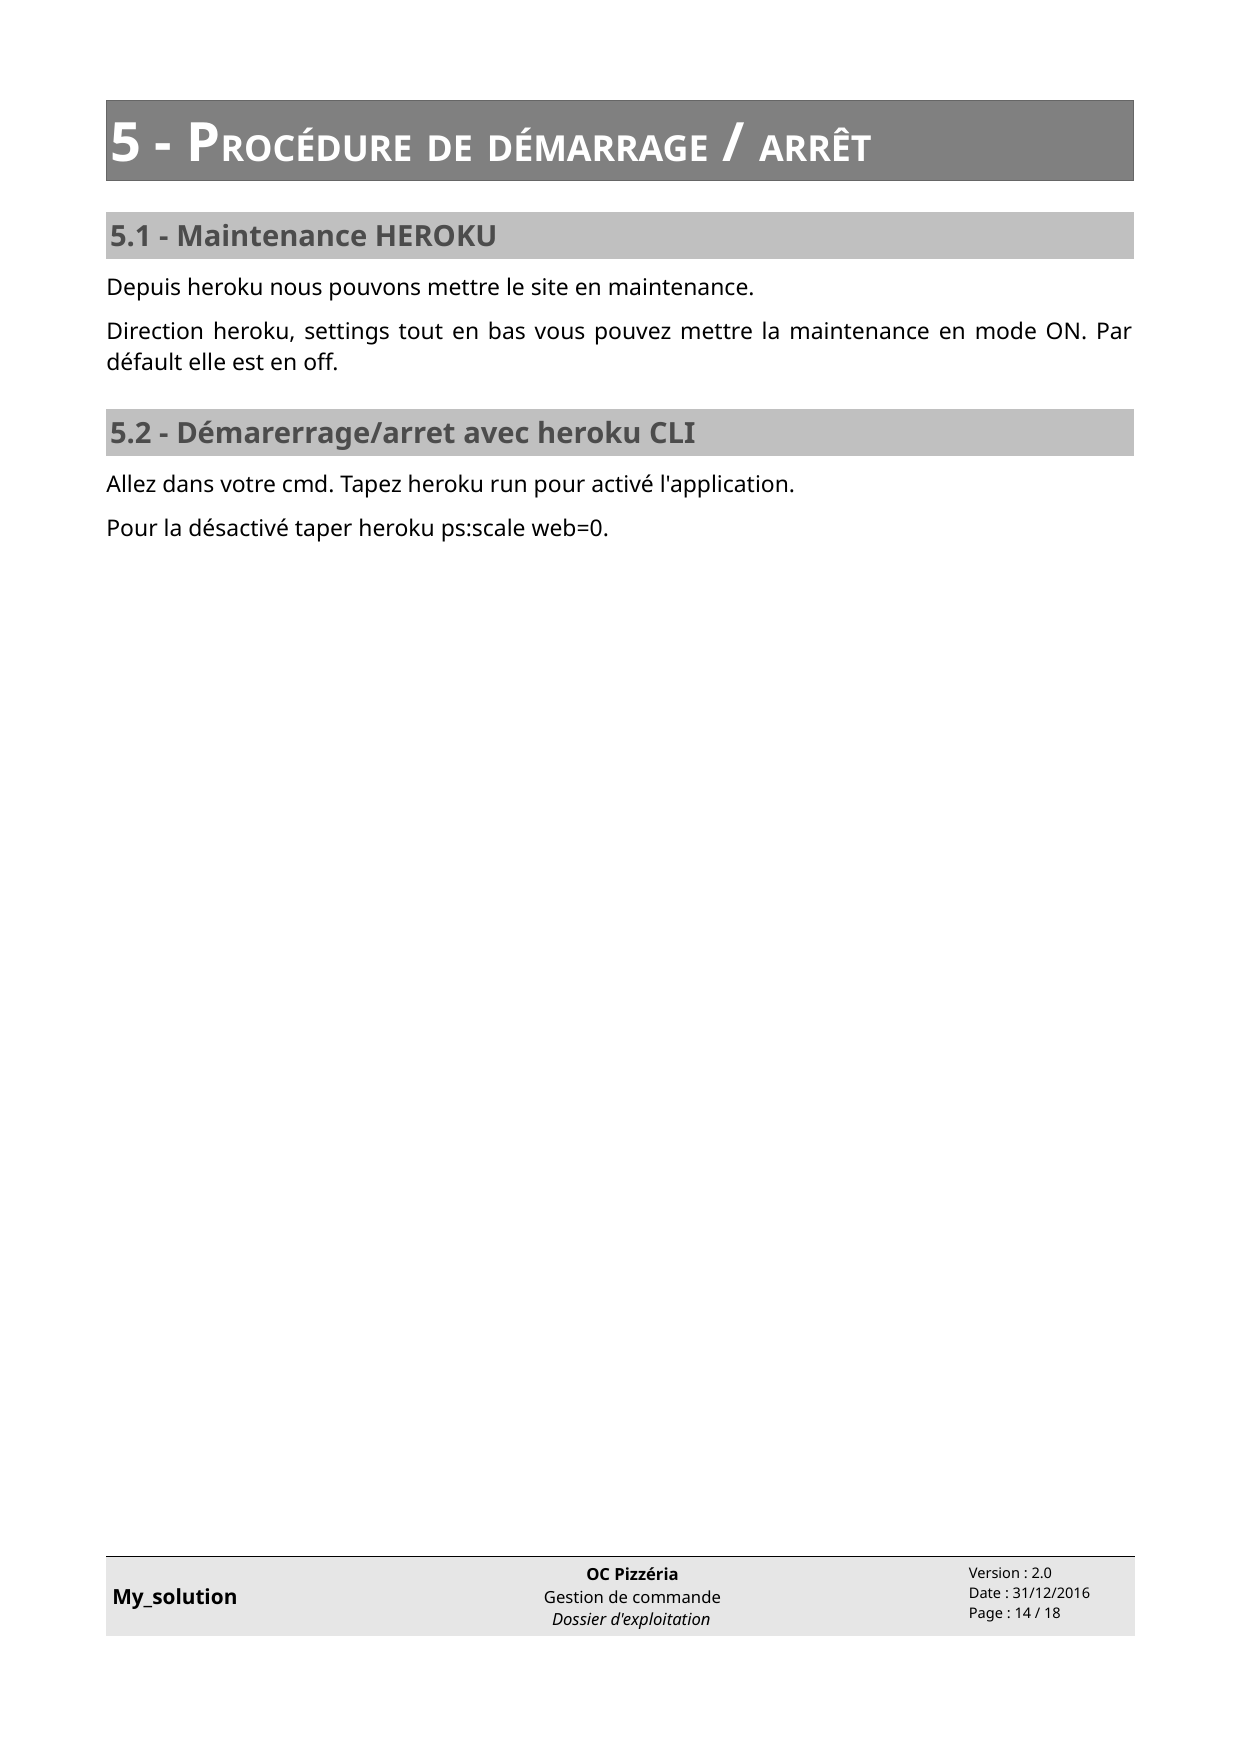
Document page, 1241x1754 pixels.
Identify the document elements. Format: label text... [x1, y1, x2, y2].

subtitle Maintenance HEROKU [107, 213, 1133, 258]
subtitle Procédure de démarrage / arrêt [107, 101, 1133, 180]
text Depuis heroku nous pouvons mettre le site en maintenance. [106, 271, 1134, 302]
text Direction heroku, settings tout en bas vous pouvez mettre la maintenance en mode ON. Par défault elle est en off. [106, 315, 1134, 377]
text Pour la désactivé taper heroku ps:scale web=0. [106, 512, 1134, 543]
text Allez dans votre cmd. Tapez heroku run pour activé l'application. [106, 468, 1134, 499]
subtitle Démarerrage/arret avec heroku CLI [107, 410, 1133, 455]
